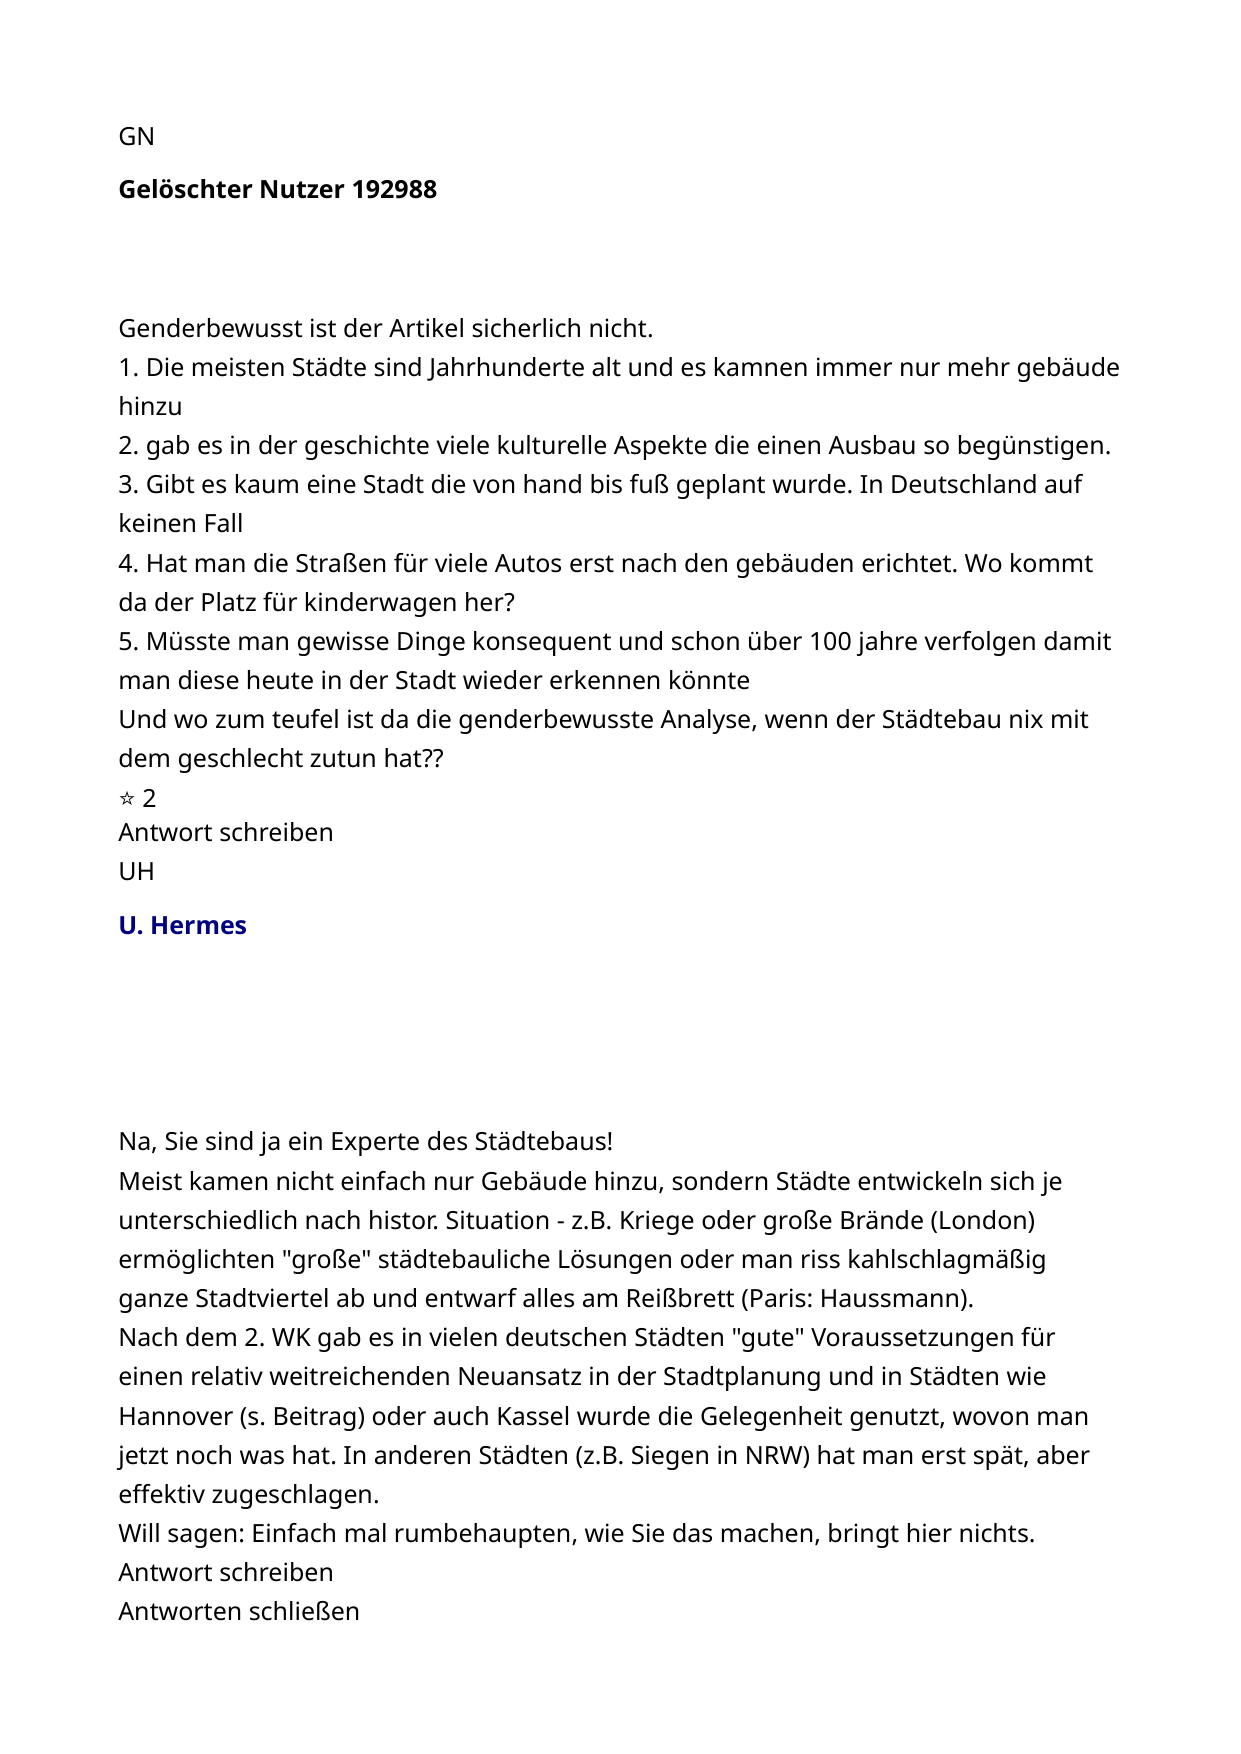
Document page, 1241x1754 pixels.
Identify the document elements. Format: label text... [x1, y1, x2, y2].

text GN [118, 118, 1122, 152]
text ⭐️ 2 [118, 780, 1122, 814]
text Genderbewusst ist der Artikel sicherlich nicht. 1. Die meisten Städte sind Jahrhunderte alt und es kamnen immer nur mehr gebäude hinzu 2. gab es in der geschichte viele kulturelle Aspekte die einen Ausbau so begünstigen. 3. Gibt es kaum eine Stadt die von hand bis fuß geplant wurde. In Deutschland auf keinen Fall 4. Hat man die Straßen für viele Autos erst nach den gebäuden erichtet. Wo kommt da der Platz für kinderwagen her? 5. Müsste man gewisse Dinge konsequent und schon über 100 jahre verfolgen damit man diese heute in der Stadt wieder erkennen könnte [118, 310, 1122, 697]
text UH [118, 853, 1122, 888]
subtitle U. Hermes [118, 907, 1122, 941]
text Antworten schließen [118, 1594, 1122, 1628]
text Antwort schreiben [118, 814, 1122, 848]
text Na, Sie sind ja ein Experte des Städtebaus! Meist kamen nicht einfach nur Gebäude hinzu, sondern Städte entwickeln sich je unterschiedlich nach histor. Situation - z.B. Kriege oder große Brände (London) ermöglichten "große" städtebauliche Lösungen oder man riss kahlschlagmäßig ganze Stadtviertel ab und entwarf alles am Reißbrett (Paris: Haussmann). Nach dem 2. WK gab es in vielen deutschen Städten "gute" Voraussetzungen für einen relativ weitreichenden Neuansatz in der Stadtplanung und in Städten wie Hannover (s. Beitrag) oder auch Kassel wurde die Gelegenheit genutzt, wovon man jetzt noch was hat. In anderen Städten (z.B. Siegen in NRW) hat man erst spät, aber effektiv zugeschlagen. Will sagen: Einfach mal rumbehaupten, wie Sie das machen, bringt hier nichts. [118, 1124, 1122, 1550]
subtitle Gelöschter Nutzer 192988 [118, 172, 1122, 206]
text Und wo zum teufel ist da die genderbewusste Analyse, wenn der Städtebau nix mit dem geschlecht zutun hat?? [118, 702, 1122, 775]
text Antwort schreiben [118, 1555, 1122, 1589]
